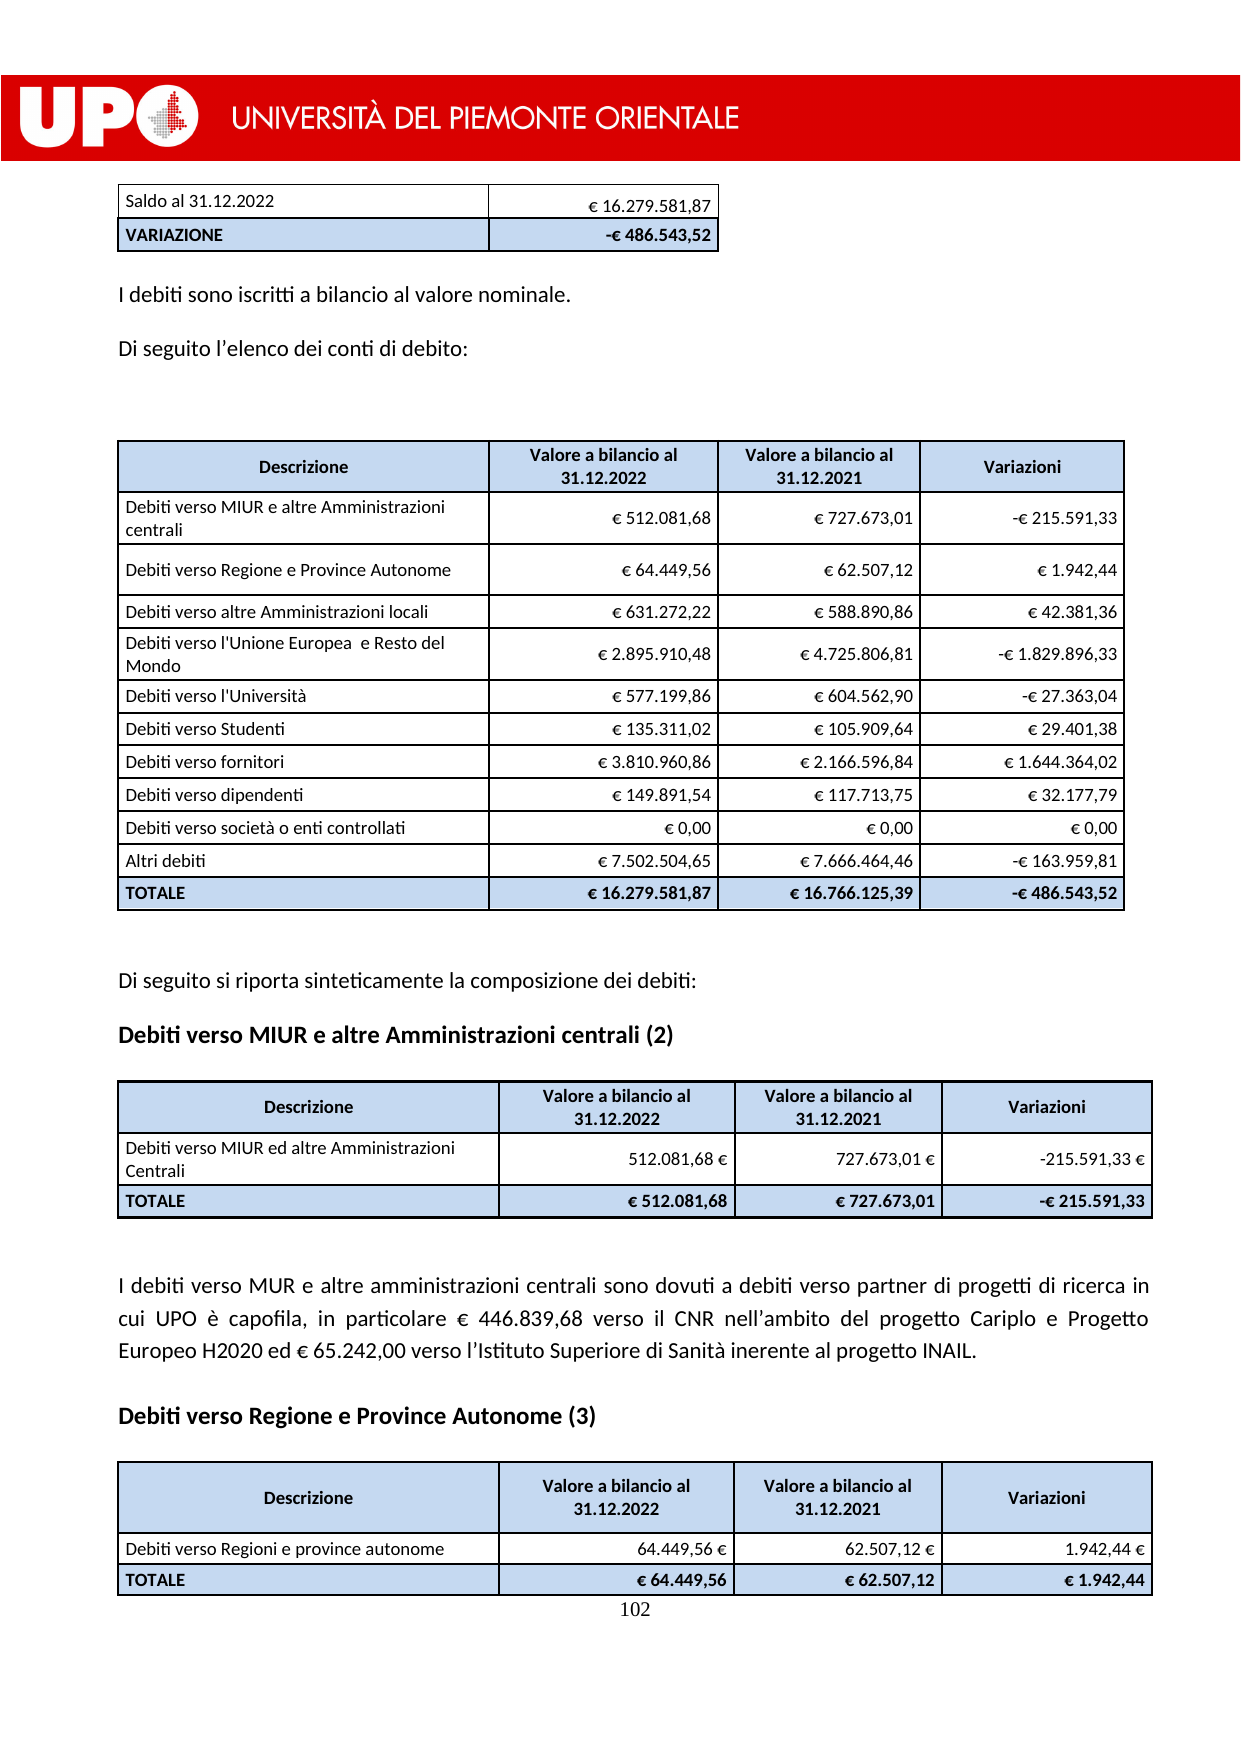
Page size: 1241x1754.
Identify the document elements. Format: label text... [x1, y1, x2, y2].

table_cell -€ 215.591,33 [943, 1186, 1151, 1216]
table_cell -€ 163.959,81 [921, 845, 1123, 876]
table_cell -€ 1.829.896,33 [921, 629, 1123, 679]
table_cell TOTALE [119, 1186, 498, 1216]
table_cell € 62.507,12 [719, 545, 919, 594]
table_cell € 1.942,44 [921, 545, 1123, 594]
table_cell Debiti verso fornitori [119, 746, 488, 777]
table_cell € 727.673,01 [736, 1186, 941, 1216]
text I debiti sono iscritti a bilancio al valore nominale. [118, 281, 1152, 309]
table_cell Saldo al 31.12.2022 [119, 185, 488, 217]
table_cell -€ 27.363,04 [921, 681, 1123, 712]
table_cell € 32.177,79 [921, 779, 1123, 810]
table_cell € 2.895.910,48 [490, 629, 717, 679]
table_cell € 62.507,12 [735, 1565, 941, 1594]
table_cell € 604.562,90 [719, 681, 919, 712]
table_cell -215.591,33 € [943, 1134, 1151, 1183]
table_cell -€ 215.591,33 [921, 493, 1123, 543]
text I debiti verso MUR e altre amministrazioni centrali sono dovuti a debiti verso partner di progetti di ricerca in cui UPO è capofila, in particolare € 446.839,68 verso il CNR nell’ambito del progetto Cariplo e Progetto Europeo H2020 ed € 65.242,00 verso l’Istituto Superiore di Sanità inerente al progetto INAIL. [118, 1271, 1152, 1364]
table_header Valore a bilancio al 31.12.2022 [490, 442, 717, 491]
table_cell Debiti verso MIUR e altre Amministrazioni centrali [119, 493, 488, 543]
table_cell TOTALE [119, 878, 488, 908]
table_cell Debiti verso altre Amministrazioni locali [119, 596, 488, 627]
table_cell -€ 486.543,52 [921, 878, 1123, 908]
table_cell € 64.449,56 [490, 545, 717, 594]
table_cell € 149.891,54 [490, 779, 717, 810]
table_header Descrizione [119, 1083, 498, 1132]
table_header Variazioni [943, 1463, 1151, 1532]
table_cell 1.942,44 € [943, 1534, 1151, 1563]
table_cell € 588.890,86 [719, 596, 919, 627]
table_header Descrizione [119, 1463, 498, 1532]
table_header Valore a bilancio al 31.12.2021 [736, 1083, 941, 1132]
table_cell € 512.081,68 [490, 493, 717, 543]
table_cell € 577.199,86 [490, 681, 717, 712]
table_cell Debiti verso Regioni e province autonome [119, 1534, 498, 1563]
table_cell € 105.909,64 [719, 714, 919, 744]
table_cell € 1.942,44 [943, 1565, 1151, 1594]
table_header Valore a bilancio al 31.12.2021 [735, 1463, 941, 1532]
table_cell 64.449,56 € [500, 1534, 733, 1563]
text Debiti verso MIUR e altre Amministrazioni centrali (2) [118, 1019, 1152, 1050]
table_cell € 16.279.581,87 [489, 185, 718, 217]
table_cell Altri debiti [119, 845, 488, 876]
table_cell Debiti verso società o enti controllati [119, 812, 488, 843]
table_cell € 0,00 [490, 812, 717, 843]
table_cell € 0,00 [921, 812, 1123, 843]
table_cell € 2.166.596,84 [719, 746, 919, 777]
table_cell € 16.766.125,39 [719, 878, 919, 908]
table_cell € 16.279.581,87 [490, 878, 717, 908]
table_header Valore a bilancio al 31.12.2021 [719, 442, 919, 491]
table_cell € 42.381,36 [921, 596, 1123, 627]
table_cell VARIAZIONE [119, 219, 488, 250]
table_cell Debiti verso Studenti [119, 714, 488, 744]
table_header Variazioni [921, 442, 1123, 491]
table_cell € 631.272,22 [490, 596, 717, 627]
table_cell € 0,00 [719, 812, 919, 843]
table_cell Debiti verso Regione e Province Autonome [119, 545, 488, 594]
text Di seguito l’elenco dei conti di debito: [118, 334, 1152, 362]
table_cell Debiti verso l'Unione Europea e Resto del Mondo [119, 629, 488, 679]
table_cell € 117.713,75 [719, 779, 919, 810]
text Debiti verso Regione e Province Autonome (3) [118, 1400, 1152, 1431]
table_cell -€ 486.543,52 [490, 219, 717, 250]
table_cell Debiti verso dipendenti [119, 779, 488, 810]
table_cell € 29.401,38 [921, 714, 1123, 744]
table_cell € 64.449,56 [500, 1565, 733, 1594]
table_cell Debiti verso MIUR ed altre Amministrazioni Centrali [119, 1134, 498, 1183]
table_header Variazioni [943, 1083, 1151, 1132]
table_header Valore a bilancio al 31.12.2022 [500, 1083, 734, 1132]
table_cell 62.507,12 € [735, 1534, 941, 1563]
table_cell € 135.311,02 [490, 714, 717, 744]
table_cell € 4.725.806,81 [719, 629, 919, 679]
table_cell € 1.644.364,02 [921, 746, 1123, 777]
table_cell € 512.081,68 [500, 1186, 734, 1216]
text Di seguito si riporta sinteticamente la composizione dei debiti: [118, 966, 1152, 994]
table_cell 727.673,01 € [736, 1134, 941, 1183]
table_cell € 7.666.464,46 [719, 845, 919, 876]
table_cell 512.081,68 € [500, 1134, 734, 1183]
table_cell € 3.810.960,86 [490, 746, 717, 777]
table_cell € 727.673,01 [719, 493, 919, 543]
table_header Descrizione [119, 442, 488, 491]
table_cell TOTALE [119, 1565, 498, 1594]
table_cell € 7.502.504,65 [490, 845, 717, 876]
table_header Valore a bilancio al 31.12.2022 [500, 1463, 733, 1532]
table_cell Debiti verso l'Università [119, 681, 488, 712]
